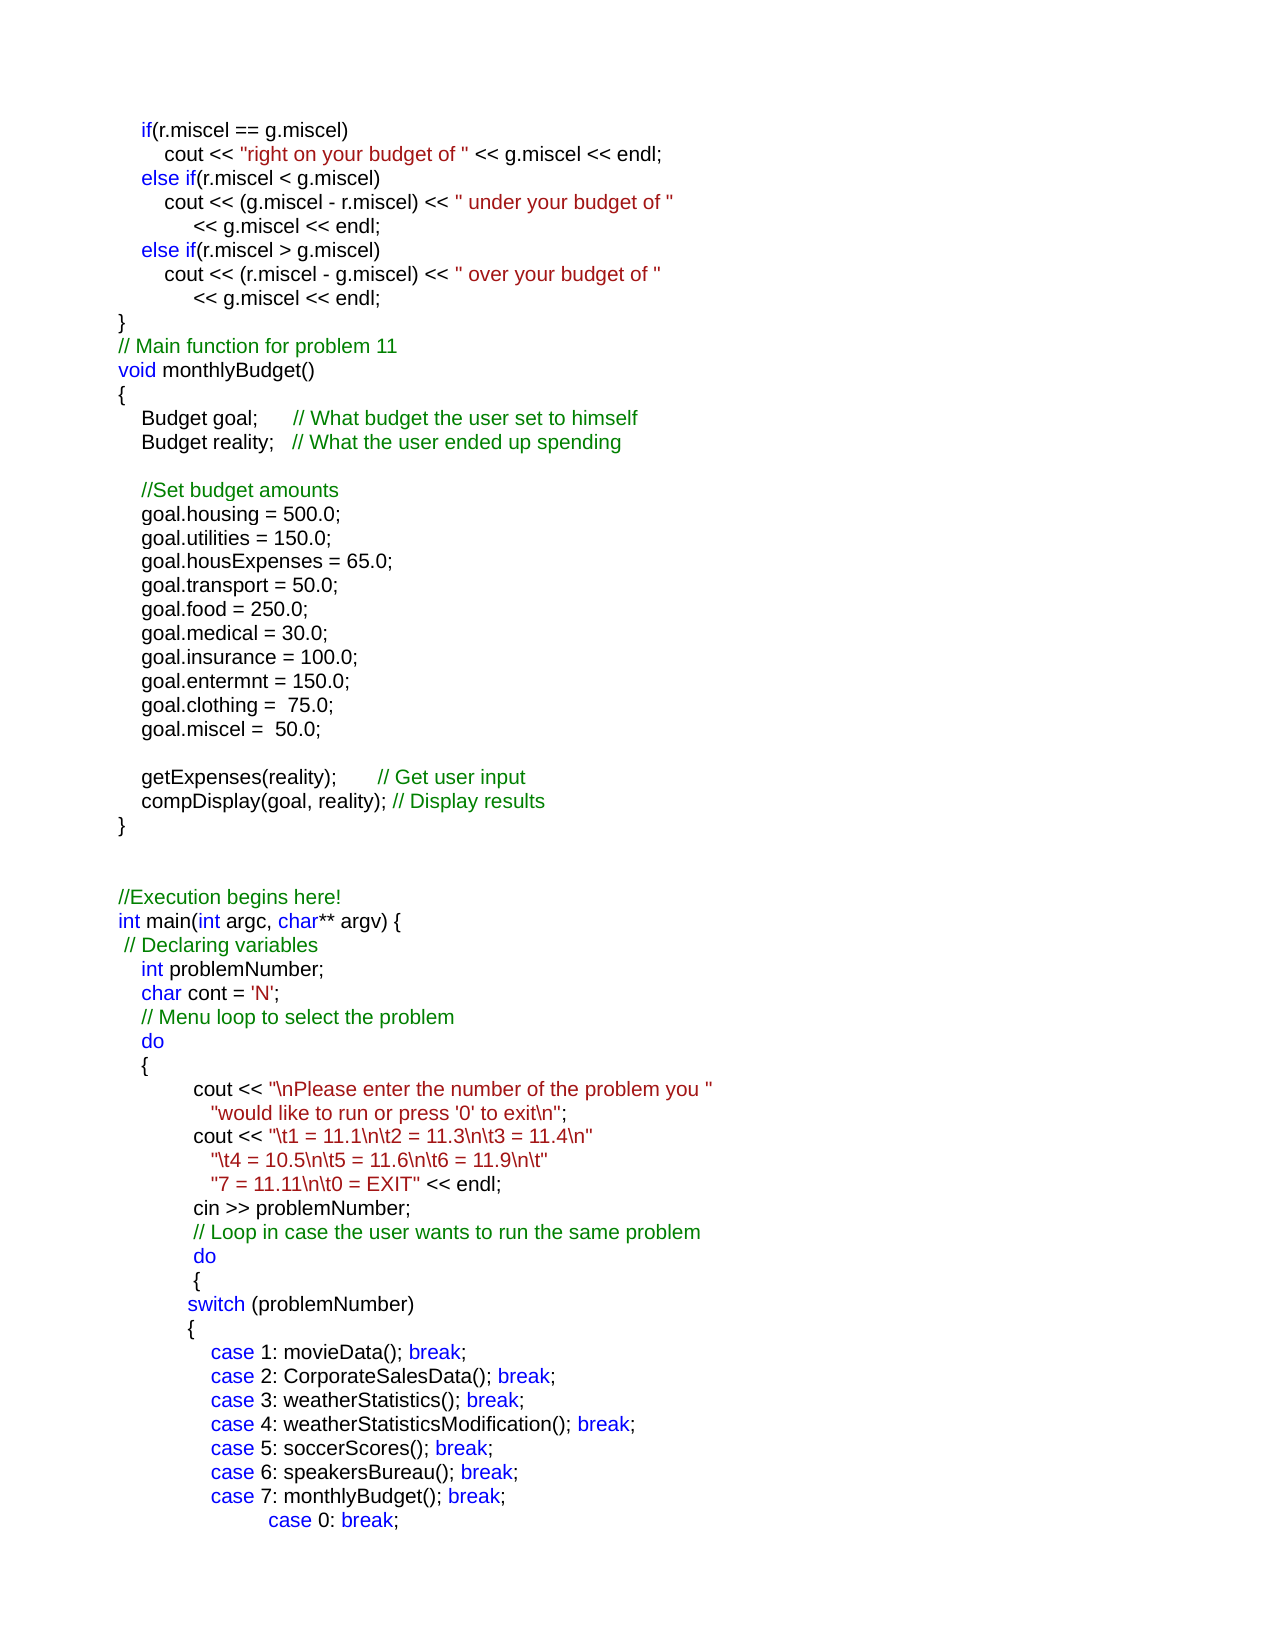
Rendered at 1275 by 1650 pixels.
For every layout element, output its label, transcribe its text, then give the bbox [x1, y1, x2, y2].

text else if(r.miscel > g.miscel) [118, 238, 1157, 262]
text } [118, 813, 1157, 837]
text //Execution begins here! [118, 885, 1157, 909]
text switch (problemNumber) [118, 1292, 1157, 1316]
text << g.miscel << endl; [118, 214, 1157, 238]
text //Set budget amounts [118, 477, 1157, 501]
text case 2: CorporateSalesData(); break; [118, 1364, 1157, 1388]
text int main(int argc, char** argv) { [118, 909, 1157, 933]
text case 5: soccerScores(); break; [118, 1436, 1157, 1460]
text getExpenses(reality); // Get user input [118, 765, 1157, 789]
text cout << "right on your budget of " << g.miscel << endl; [118, 142, 1157, 166]
text case 3: weatherStatistics(); break; [118, 1388, 1157, 1412]
text goal.clothing = 75.0; [118, 693, 1157, 717]
text case 4: weatherStatisticsModification(); break; [118, 1412, 1157, 1436]
text goal.utilities = 150.0; [118, 525, 1157, 549]
text do [118, 1028, 1157, 1052]
text char cont = 'N'; [118, 981, 1157, 1004]
text } [118, 310, 1157, 334]
text // Declaring variables [118, 933, 1157, 957]
text goal.housExpenses = 65.0; [118, 549, 1157, 573]
text int problemNumber; [118, 957, 1157, 981]
text cout << (r.miscel - g.miscel) << " over your budget of " [118, 262, 1157, 286]
text goal.insurance = 100.0; [118, 645, 1157, 669]
text "7 = 11.11\n\t0 = EXIT" << endl; [118, 1172, 1157, 1196]
text case 0: break; [118, 1508, 1157, 1532]
text if(r.miscel == g.miscel) [118, 118, 1157, 142]
text { [118, 382, 1157, 406]
text goal.food = 250.0; [118, 597, 1157, 621]
text void monthlyBudget() [118, 358, 1157, 382]
text Budget reality; // What the user ended up spending [118, 429, 1157, 453]
text goal.entermnt = 150.0; [118, 669, 1157, 693]
text cout << "\nPlease enter the number of the problem you " [118, 1076, 1157, 1100]
text compDisplay(goal, reality); // Display results [118, 789, 1157, 813]
text goal.housing = 500.0; [118, 501, 1157, 525]
text cin >> problemNumber; [118, 1196, 1157, 1220]
text // Loop in case the user wants to run the same problem [118, 1220, 1157, 1244]
text case 7: monthlyBudget(); break; [118, 1484, 1157, 1508]
text { [118, 1316, 1157, 1340]
text goal.medical = 30.0; [118, 621, 1157, 645]
text "would like to run or press '0' to exit\n"; [118, 1100, 1157, 1124]
text // Menu loop to select the problem [118, 1004, 1157, 1028]
text else if(r.miscel < g.miscel) [118, 166, 1157, 190]
text do [118, 1244, 1157, 1268]
text cout << (g.miscel - r.miscel) << " under your budget of " [118, 190, 1157, 214]
text { [118, 1052, 1157, 1076]
text { [118, 1268, 1157, 1292]
text << g.miscel << endl; [118, 286, 1157, 310]
text case 6: speakersBureau(); break; [118, 1460, 1157, 1484]
text case 1: movieData(); break; [118, 1340, 1157, 1364]
text "\t4 = 10.5\n\t5 = 11.6\n\t6 = 11.9\n\t" [118, 1148, 1157, 1172]
text Budget goal; // What budget the user set to himself [118, 406, 1157, 429]
text goal.miscel = 50.0; [118, 717, 1157, 741]
text goal.transport = 50.0; [118, 573, 1157, 597]
text // Main function for problem 11 [118, 334, 1157, 358]
text cout << "\t1 = 11.1\n\t2 = 11.3\n\t3 = 11.4\n" [118, 1124, 1157, 1148]
